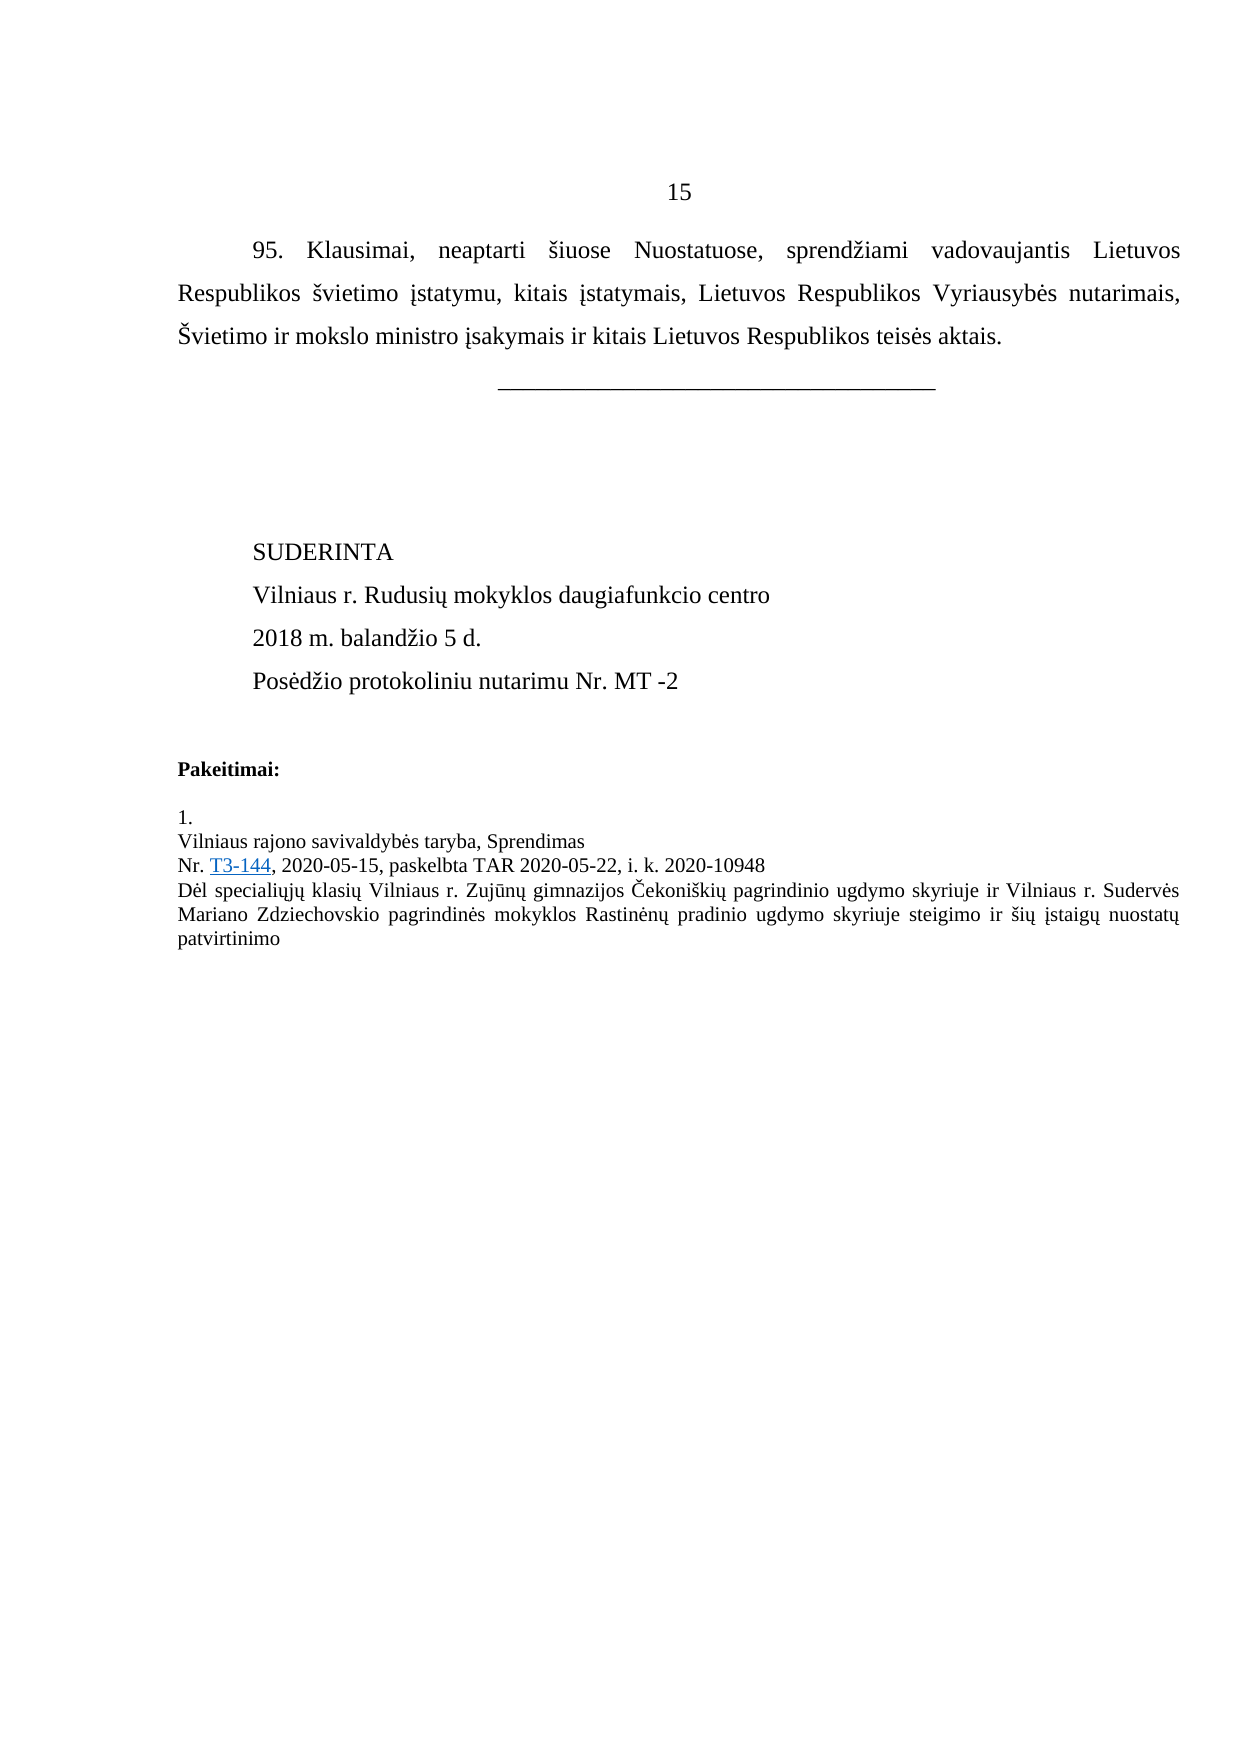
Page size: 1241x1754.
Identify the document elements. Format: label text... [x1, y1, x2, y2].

text Posėdžio protokoliniu nutarimu Nr. MT -2 [177, 666, 1181, 695]
text 2018 m. balandžio 5 d. [177, 623, 1181, 652]
text SUDERINTA [177, 537, 1181, 565]
text Vilniaus rajono savivaldybės taryba, Sprendimas [177, 829, 1181, 853]
text Dėl specialiųjų klasių Vilniaus r. Zujūnų gimnazijos Čekoniškių pagrindinio ugdymo skyriuje ir Vilniaus r. Sudervės Mariano Zdziechovskio pagrindinės mokyklos Rastinėnų pradinio ugdymo skyriuje steigimo ir šių įstaigų nuostatų patvirtinimo [177, 877, 1181, 950]
text Vilniaus r. Rudusių mokyklos daugiafunkcio centro [177, 580, 1181, 608]
text Pakeitimai: [177, 757, 1181, 781]
text Nr. T3-144, 2020-05-15, paskelbta TAR 2020-05-22, i. k. 2020-10948 [177, 853, 1181, 877]
text ___________________________________ [177, 364, 1181, 393]
text 95. Klausimai, neaptarti šiuose Nuostatuose, sprendžiami vadovaujantis Lietuvos Respublikos švietimo įstatymu, kitais įstatymais, Lietuvos Respublikos Vyriausybės nutarimais, Švietimo ir mokslo ministro įsakymais ir kitais Lietuvos Respublikos teisės aktais. [177, 235, 1181, 350]
text 1. [177, 805, 1181, 829]
